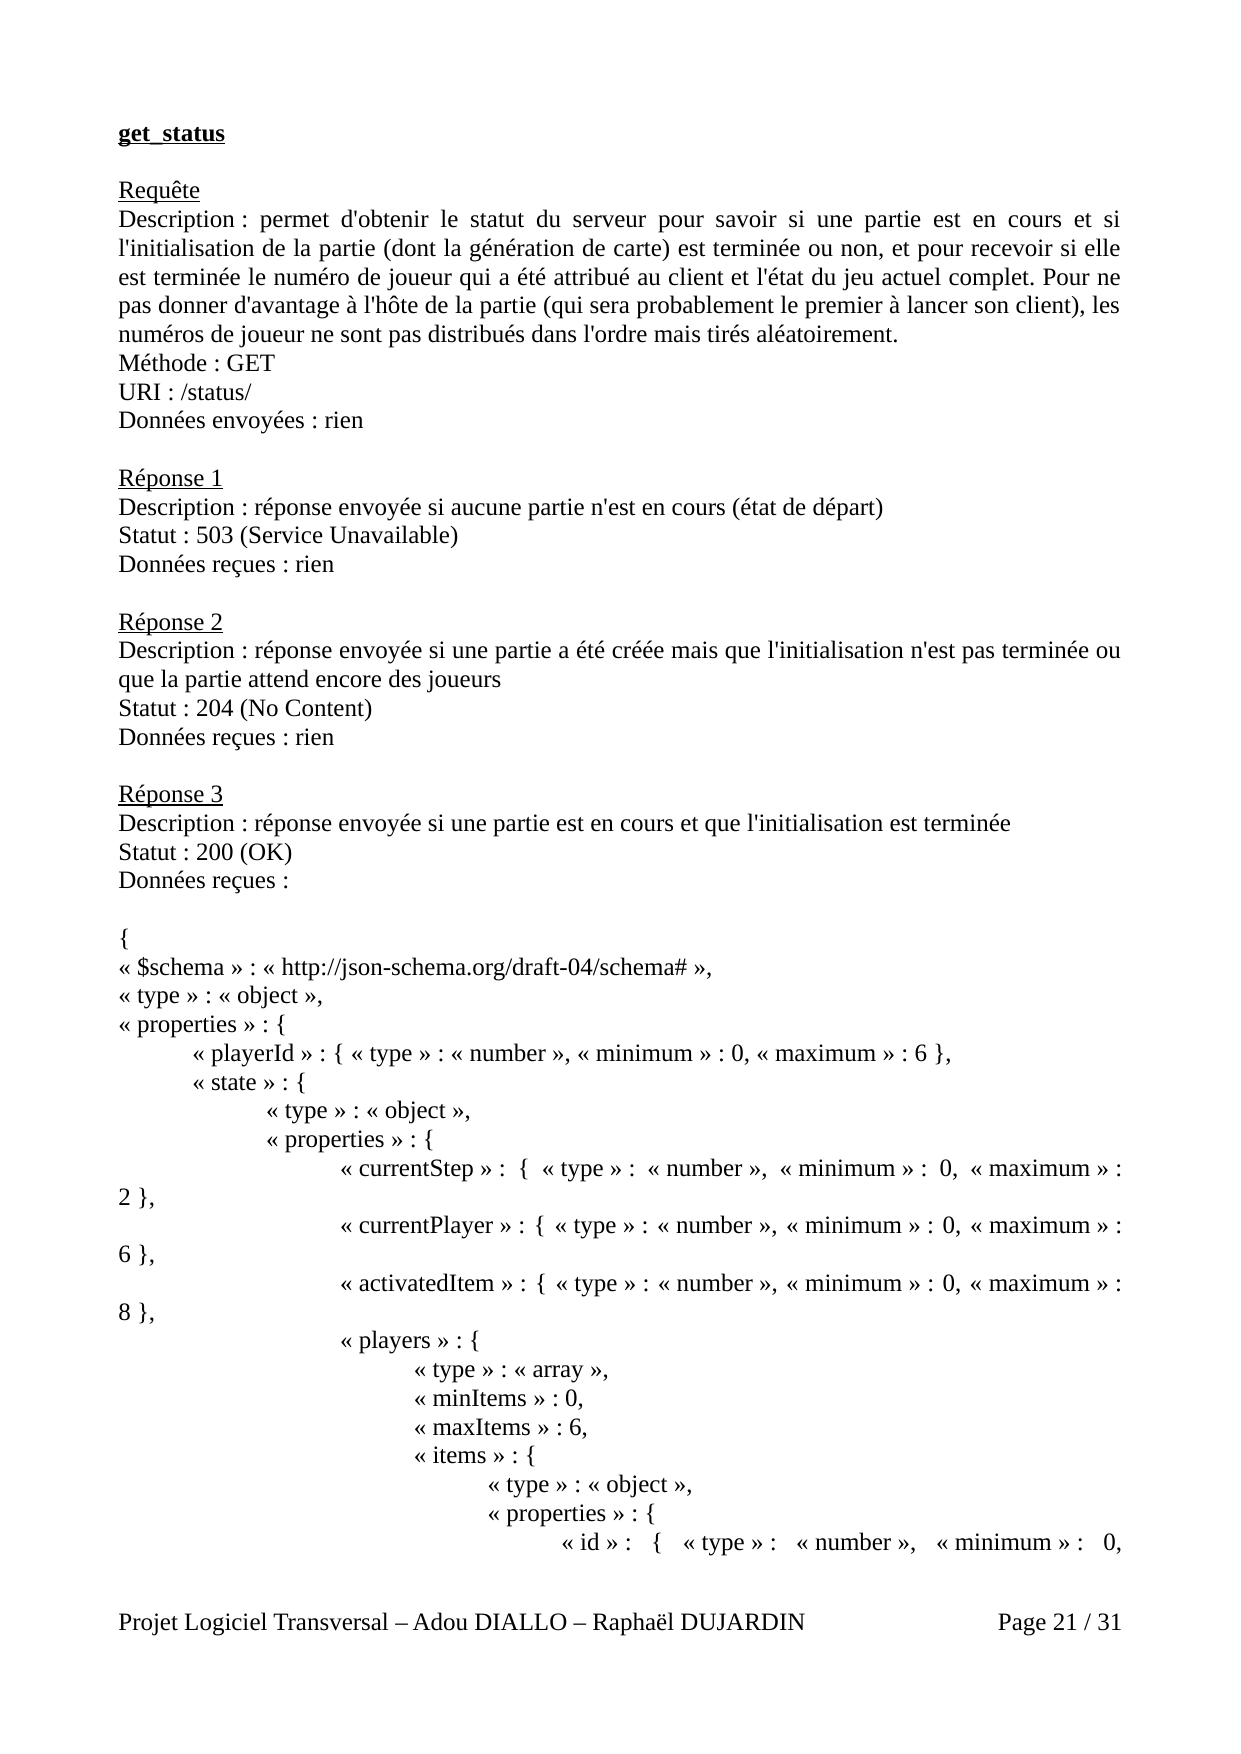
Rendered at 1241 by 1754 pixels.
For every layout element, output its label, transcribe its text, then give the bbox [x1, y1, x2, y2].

text Réponse 1 [118, 463, 1122, 492]
text « $schema » : « http://json-schema.org/draft-04/schema# », [118, 952, 1122, 981]
text Statut : 503 (Service Unavailable) [118, 521, 1122, 549]
text Requête [118, 176, 1122, 204]
text Description : permet d'obtenir le statut du serveur pour savoir si une partie est en cours et si l'initialisation de la partie (dont la génération de carte) est terminée ou non, et pour recevoir si elle est terminée le numéro de joueur qui a été attribué au client et l'état du jeu actuel complet. Pour ne pas donner d'avantage à l'hôte de la partie (qui sera probablement le premier à lancer son client), les numéros de joueur ne sont pas distribués dans l'ordre mais tirés aléatoirement. [118, 204, 1122, 348]
text Réponse 2 [118, 607, 1122, 636]
text Données envoyées : rien [118, 406, 1122, 434]
text Statut : 200 (OK) [118, 837, 1122, 866]
text Description : réponse envoyée si une partie a été créée mais que l'initialisation n'est pas terminée ou que la partie attend encore des joueurs [118, 636, 1122, 693]
text { [118, 923, 1122, 952]
text Données reçues : rien [118, 722, 1122, 751]
text Description : réponse envoyée si une partie est en cours et que l'initialisation est terminée [118, 808, 1122, 837]
text « items » : { [118, 1441, 1122, 1469]
text Données reçues : rien [118, 549, 1122, 578]
text Méthode : GET [118, 348, 1122, 377]
text « playerId » : { « type » : « number », « minimum » : 0, « maximum » : 6 }, [118, 1038, 1122, 1067]
text « activatedItem » : { « type » : « number », « minimum » : 0, « maximum » : 8 }, [118, 1268, 1122, 1326]
text « type » : « object », [118, 981, 1122, 1009]
text « type » : « object », [118, 1469, 1122, 1498]
text get_status [118, 118, 1122, 147]
text Réponse 3 [118, 779, 1122, 808]
text « players » : { [118, 1326, 1122, 1354]
text « currentPlayer » : { « type » : « number », « minimum » : 0, « maximum » : 6 }, [118, 1211, 1122, 1268]
text Statut : 204 (No Content) [118, 693, 1122, 722]
text « minItems » : 0, [118, 1383, 1122, 1412]
text « properties » : { [118, 1009, 1122, 1038]
text « state » : { [118, 1067, 1122, 1096]
text « type » : « object », [118, 1096, 1122, 1124]
text « properties » : { [118, 1124, 1122, 1153]
text « currentStep » : { « type » : « number », « minimum » : 0, « maximum » : 2 }, [118, 1153, 1122, 1211]
text Données reçues : [118, 866, 1122, 894]
text URI : /status/ [118, 377, 1122, 406]
text « id » : { « type » : « number », « minimum » : 0, [118, 1527, 1122, 1556]
text Description : réponse envoyée si aucune partie n'est en cours (état de départ) [118, 492, 1122, 521]
text « type » : « array », [118, 1354, 1122, 1383]
text « properties » : { [118, 1498, 1122, 1527]
text « maxItems » : 6, [118, 1412, 1122, 1441]
